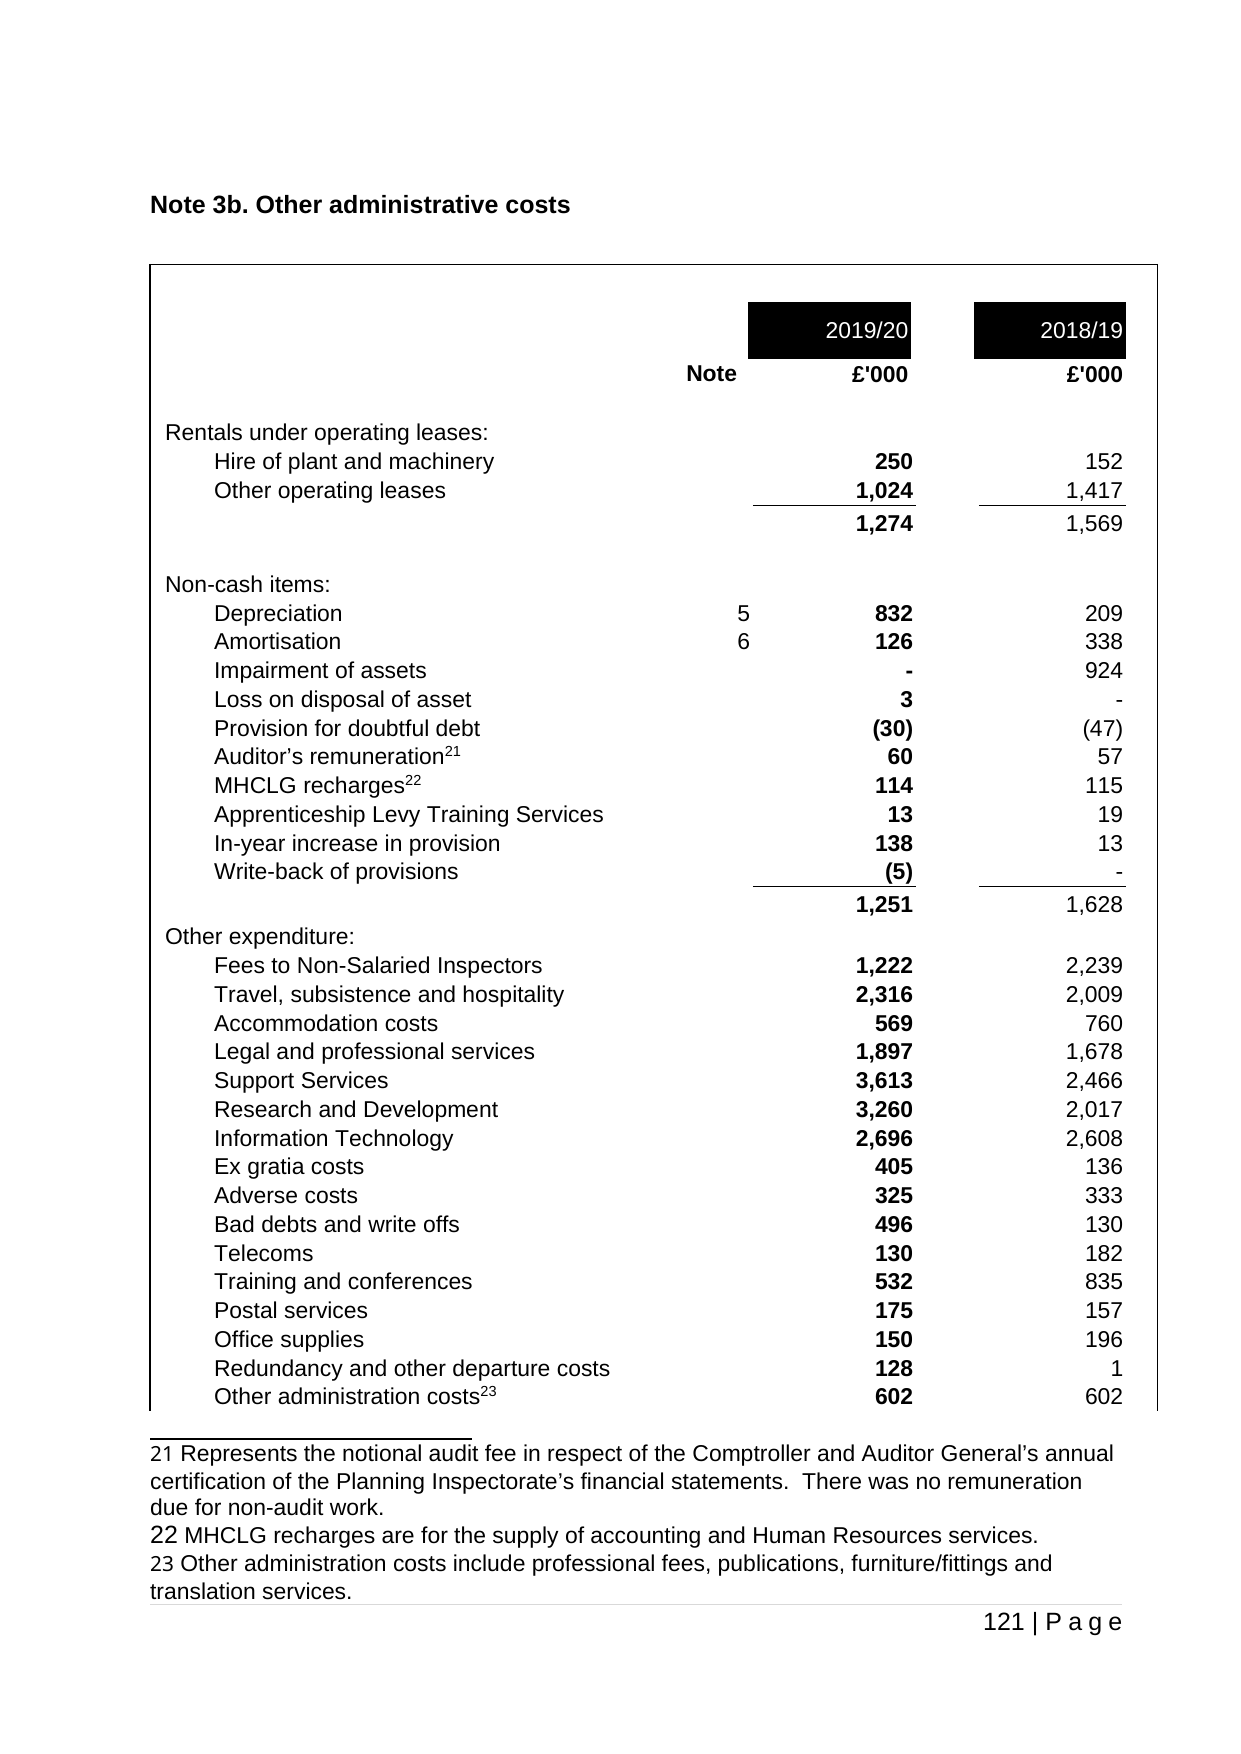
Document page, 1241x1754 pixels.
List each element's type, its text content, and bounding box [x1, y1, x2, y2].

table_cell [675, 1325, 753, 1353]
table_cell Depreciation [211, 599, 675, 627]
table_cell [1126, 1382, 1157, 1411]
table_header [151, 265, 160, 302]
table_cell 2,009 [979, 980, 1126, 1008]
table_cell [1126, 1267, 1157, 1296]
table_cell [151, 1037, 211, 1066]
table_cell 126 [753, 627, 916, 656]
table_cell [675, 1008, 753, 1037]
table_header [375, 265, 675, 302]
table_cell 182 [979, 1238, 1126, 1267]
table_cell [216, 302, 374, 359]
table_cell [1126, 1181, 1157, 1209]
table_cell [675, 1181, 753, 1209]
table_cell [675, 1238, 753, 1267]
table_header [675, 265, 748, 302]
table_cell 130 [979, 1210, 1126, 1238]
table_cell [916, 685, 979, 713]
table_cell [151, 1382, 211, 1411]
table_cell [675, 829, 753, 857]
table_cell [1126, 599, 1157, 627]
table_cell [916, 627, 979, 656]
table_cell 1,569 [979, 506, 1126, 540]
table_cell 13 [979, 829, 1126, 857]
table_cell [151, 951, 211, 979]
table_cell [151, 447, 211, 476]
table_cell [151, 714, 211, 742]
table_cell [211, 505, 675, 540]
table_cell £'000 [974, 360, 1126, 388]
table_cell [916, 656, 979, 685]
table_cell 115 [979, 771, 1126, 800]
table_cell [216, 388, 374, 418]
table_cell [675, 1066, 753, 1094]
table_cell [675, 505, 753, 540]
table_cell [916, 1210, 979, 1238]
table_cell [151, 1181, 211, 1209]
table_cell 1 [979, 1353, 1126, 1382]
table_cell [753, 540, 916, 569]
table_cell 3,613 [753, 1066, 916, 1094]
table_cell 19 [979, 800, 1126, 828]
table_cell [151, 1008, 211, 1037]
table_cell 333 [979, 1181, 1126, 1209]
table_cell [1126, 886, 1157, 921]
table_cell [675, 1210, 753, 1238]
table_cell [916, 418, 979, 447]
table_cell [675, 1382, 753, 1411]
table_cell Write-back of provisions [211, 857, 675, 886]
table_cell 138 [753, 829, 916, 857]
table_cell 602 [979, 1382, 1126, 1411]
table_cell [916, 714, 979, 742]
table_cell [151, 857, 211, 886]
table_cell [916, 1238, 979, 1267]
table_cell Provision for doubtful debt [211, 714, 675, 742]
table_cell [916, 1152, 979, 1181]
table_cell [1126, 1238, 1157, 1267]
table_cell [675, 714, 753, 742]
table_cell [753, 418, 916, 447]
table_cell 128 [753, 1353, 916, 1382]
table_cell [1126, 1066, 1157, 1094]
table_cell [1126, 1037, 1157, 1066]
table_cell 1,678 [979, 1037, 1126, 1066]
table_cell [1126, 714, 1157, 742]
table_header [748, 265, 911, 302]
table_cell [151, 476, 211, 505]
table_cell [753, 569, 916, 598]
table_cell [675, 857, 753, 886]
table_cell 760 [979, 1008, 1126, 1037]
table_cell [916, 771, 979, 800]
table_cell Other expenditure: [151, 921, 675, 951]
table_cell Other operating leases [211, 476, 675, 505]
table_cell [916, 569, 979, 598]
table_cell [916, 447, 979, 476]
table_cell [1126, 1296, 1157, 1324]
table_cell Rentals under operating leases: [151, 418, 675, 447]
table_cell MHCLG recharges [211, 771, 675, 800]
table_cell [211, 886, 675, 921]
table_cell 1,417 [979, 476, 1126, 505]
table_cell [1126, 742, 1157, 771]
table_cell [675, 302, 748, 359]
table_cell 3,260 [753, 1095, 916, 1123]
table_cell [151, 1296, 211, 1324]
table_cell [151, 627, 211, 656]
table_cell [151, 1152, 211, 1181]
table_cell [916, 921, 979, 951]
table_cell [916, 1325, 979, 1353]
table_cell [916, 1008, 979, 1037]
table_cell [675, 1296, 753, 1324]
table_header [974, 265, 1126, 302]
table_cell [916, 886, 979, 921]
table_cell [974, 388, 1126, 418]
table_cell [675, 685, 753, 713]
table_cell Legal and professional services [211, 1037, 675, 1066]
table_cell Amortisation [211, 627, 675, 656]
table_cell [151, 886, 211, 921]
table_cell 2,696 [753, 1123, 916, 1152]
table_cell [1126, 800, 1157, 828]
table_cell [675, 1152, 753, 1181]
table_cell [916, 1267, 979, 1296]
table_cell [151, 800, 211, 828]
table_cell 3 [753, 685, 916, 713]
table_cell [916, 540, 979, 569]
table_cell [675, 742, 753, 771]
table_cell [916, 476, 979, 505]
table_cell [979, 418, 1126, 447]
table_cell [1126, 388, 1157, 418]
table_cell 209 [979, 599, 1126, 627]
table_cell In-year increase in provision [211, 829, 675, 857]
table_cell Loss on disposal of asset [211, 685, 675, 713]
table_cell [916, 1037, 979, 1066]
table_cell [979, 540, 1126, 569]
table_cell [1126, 656, 1157, 685]
table_cell [916, 829, 979, 857]
table_cell 136 [979, 1152, 1126, 1181]
table_cell [1126, 476, 1157, 505]
table_cell [151, 656, 211, 685]
table_cell [916, 1181, 979, 1209]
table_cell [916, 599, 979, 627]
table_cell [375, 388, 753, 418]
table_header [1126, 265, 1157, 302]
table_cell Hire of plant and machinery [211, 447, 675, 476]
table_cell [1126, 569, 1157, 598]
table_cell [916, 800, 979, 828]
table_cell [1126, 1008, 1157, 1037]
table_cell [753, 388, 911, 418]
table_cell Accommodation costs [211, 1008, 675, 1037]
table_header [160, 265, 216, 302]
table_cell [911, 360, 974, 388]
table_cell [675, 476, 753, 505]
table_cell [151, 388, 160, 418]
table_cell [911, 388, 974, 418]
table_cell Note [675, 360, 748, 388]
table_cell 157 [979, 1296, 1126, 1324]
table_cell [916, 951, 979, 979]
table_cell [1126, 540, 1157, 569]
table_cell 602 [753, 1382, 916, 1411]
table_cell [151, 1210, 211, 1238]
table_cell [1126, 302, 1157, 359]
table_cell 2,239 [979, 951, 1126, 979]
table_cell [1126, 1353, 1157, 1382]
table_header [911, 265, 974, 302]
table_cell Other administration costs [211, 1382, 675, 1411]
table_cell Telecoms [211, 1238, 675, 1267]
table_cell [151, 1325, 211, 1353]
table_cell Travel, subsistence and hospitality [211, 980, 675, 1008]
table_cell [675, 656, 753, 685]
table_cell 130 [753, 1238, 916, 1267]
table_cell Ex gratia costs [211, 1152, 675, 1181]
table_cell 2,608 [979, 1123, 1126, 1152]
table_cell 6 [675, 627, 753, 656]
table_cell [916, 1382, 979, 1411]
table_cell [1126, 857, 1157, 886]
table_cell 250 [753, 447, 916, 476]
table_cell 1,628 [979, 887, 1126, 921]
table_cell [151, 980, 211, 1008]
table_cell - [979, 857, 1126, 886]
table_cell [1126, 505, 1157, 540]
table_cell [1126, 980, 1157, 1008]
table_cell [916, 1095, 979, 1123]
table_cell 496 [753, 1210, 916, 1238]
table_cell Adverse costs [211, 1181, 675, 1209]
table_cell [1126, 1152, 1157, 1181]
table_cell [1126, 829, 1157, 857]
table_cell [675, 800, 753, 828]
table_cell [151, 1353, 211, 1382]
table_cell [675, 1353, 753, 1382]
table_cell Support Services [211, 1066, 675, 1094]
table_cell Impairment of assets [211, 656, 675, 685]
table_cell [1126, 771, 1157, 800]
table_cell [1126, 1095, 1157, 1123]
table_cell Postal services [211, 1296, 675, 1324]
table_cell [979, 921, 1126, 951]
table_cell [675, 951, 753, 979]
table_cell [675, 1095, 753, 1123]
table_cell 1,897 [753, 1037, 916, 1066]
table_cell [151, 685, 211, 713]
table_cell 569 [753, 1008, 916, 1037]
table_cell 57 [979, 742, 1126, 771]
table_cell [151, 1066, 211, 1094]
table_cell 13 [753, 800, 916, 828]
table_cell 150 [753, 1325, 916, 1353]
table_cell [979, 569, 1126, 598]
table_cell [375, 360, 675, 388]
table_cell (30) [753, 714, 916, 742]
table_cell [1126, 447, 1157, 476]
table_cell Bad debts and write offs [211, 1210, 675, 1238]
table_cell [1126, 1123, 1157, 1152]
table_cell 152 [979, 447, 1126, 476]
table_cell [216, 360, 374, 388]
table_cell 1,024 [753, 476, 916, 505]
table_cell [675, 569, 753, 598]
table_cell [916, 742, 979, 771]
table_cell [675, 771, 753, 800]
table_cell [675, 1037, 753, 1066]
table_cell [160, 302, 216, 359]
table_cell 832 [753, 599, 916, 627]
table_cell 1,274 [753, 506, 916, 540]
table_cell Apprenticeship Levy Training Services [211, 800, 675, 828]
table_cell [151, 599, 211, 627]
table_cell Office supplies [211, 1325, 675, 1353]
table_cell [916, 1066, 979, 1094]
table_cell [675, 921, 753, 951]
table_cell [151, 829, 211, 857]
table_cell [151, 1267, 211, 1296]
subtitle Note 3b. Other administrative costs [150, 190, 1122, 219]
table_cell [151, 302, 160, 359]
table_cell [675, 418, 753, 447]
table_cell Research and Development [211, 1095, 675, 1123]
table_cell [151, 505, 211, 540]
table_cell 835 [979, 1267, 1126, 1296]
table_cell [151, 1095, 211, 1123]
table_cell [675, 980, 753, 1008]
table_cell [1126, 921, 1157, 951]
table_cell [160, 360, 216, 388]
table_cell (47) [979, 714, 1126, 742]
table_cell Fees to Non-Salaried Inspectors [211, 951, 675, 979]
table_cell [1126, 418, 1157, 447]
table_cell [151, 540, 675, 569]
table_cell [916, 980, 979, 1008]
table_cell [911, 302, 974, 359]
table_cell [1126, 685, 1157, 713]
table_cell 2019/20 [748, 302, 911, 359]
table_header [216, 265, 374, 302]
table_cell [151, 1238, 211, 1267]
table_cell 532 [753, 1267, 916, 1296]
table_cell [160, 388, 216, 418]
table_cell [1126, 627, 1157, 656]
table_cell [1126, 1325, 1157, 1353]
table_cell Training and conferences [211, 1267, 675, 1296]
table_cell (5) [753, 857, 916, 886]
table_cell [675, 540, 753, 569]
table_cell [916, 857, 979, 886]
table_cell [916, 1296, 979, 1324]
table_cell [916, 1353, 979, 1382]
table_cell 196 [979, 1325, 1126, 1353]
table_cell 1,222 [753, 951, 916, 979]
table_cell - [753, 656, 916, 685]
table_cell [675, 447, 753, 476]
table_cell [916, 1123, 979, 1152]
table_cell [151, 742, 211, 771]
table_cell £'000 [748, 360, 911, 388]
table_cell - [979, 685, 1126, 713]
table_cell [675, 1123, 753, 1152]
table_cell [375, 302, 675, 359]
table_cell 2,316 [753, 980, 916, 1008]
table_cell [1126, 951, 1157, 979]
table_cell 114 [753, 771, 916, 800]
table_cell Auditor’s remuneration [211, 742, 675, 771]
table_cell 325 [753, 1181, 916, 1209]
table_cell Non-cash items: [151, 569, 675, 598]
table_cell [753, 921, 916, 951]
table_cell [675, 886, 753, 921]
table_cell Redundancy and other departure costs [211, 1353, 675, 1382]
table_cell [675, 1267, 753, 1296]
table_cell [151, 1123, 211, 1152]
table_cell 2018/19 [974, 302, 1126, 359]
table_cell 175 [753, 1296, 916, 1324]
table_cell 405 [753, 1152, 916, 1181]
table_cell [1126, 1210, 1157, 1238]
table_cell 924 [979, 656, 1126, 685]
table_cell Information Technology [211, 1123, 675, 1152]
table_cell [151, 771, 211, 800]
table_cell 5 [675, 599, 753, 627]
table_cell 338 [979, 627, 1126, 656]
table_cell [916, 505, 979, 540]
table_cell 60 [753, 742, 916, 771]
table_cell 2,466 [979, 1066, 1126, 1094]
table_cell [151, 360, 160, 388]
table_cell [1126, 360, 1157, 388]
table_cell 2,017 [979, 1095, 1126, 1123]
table_cell 1,251 [753, 887, 916, 921]
